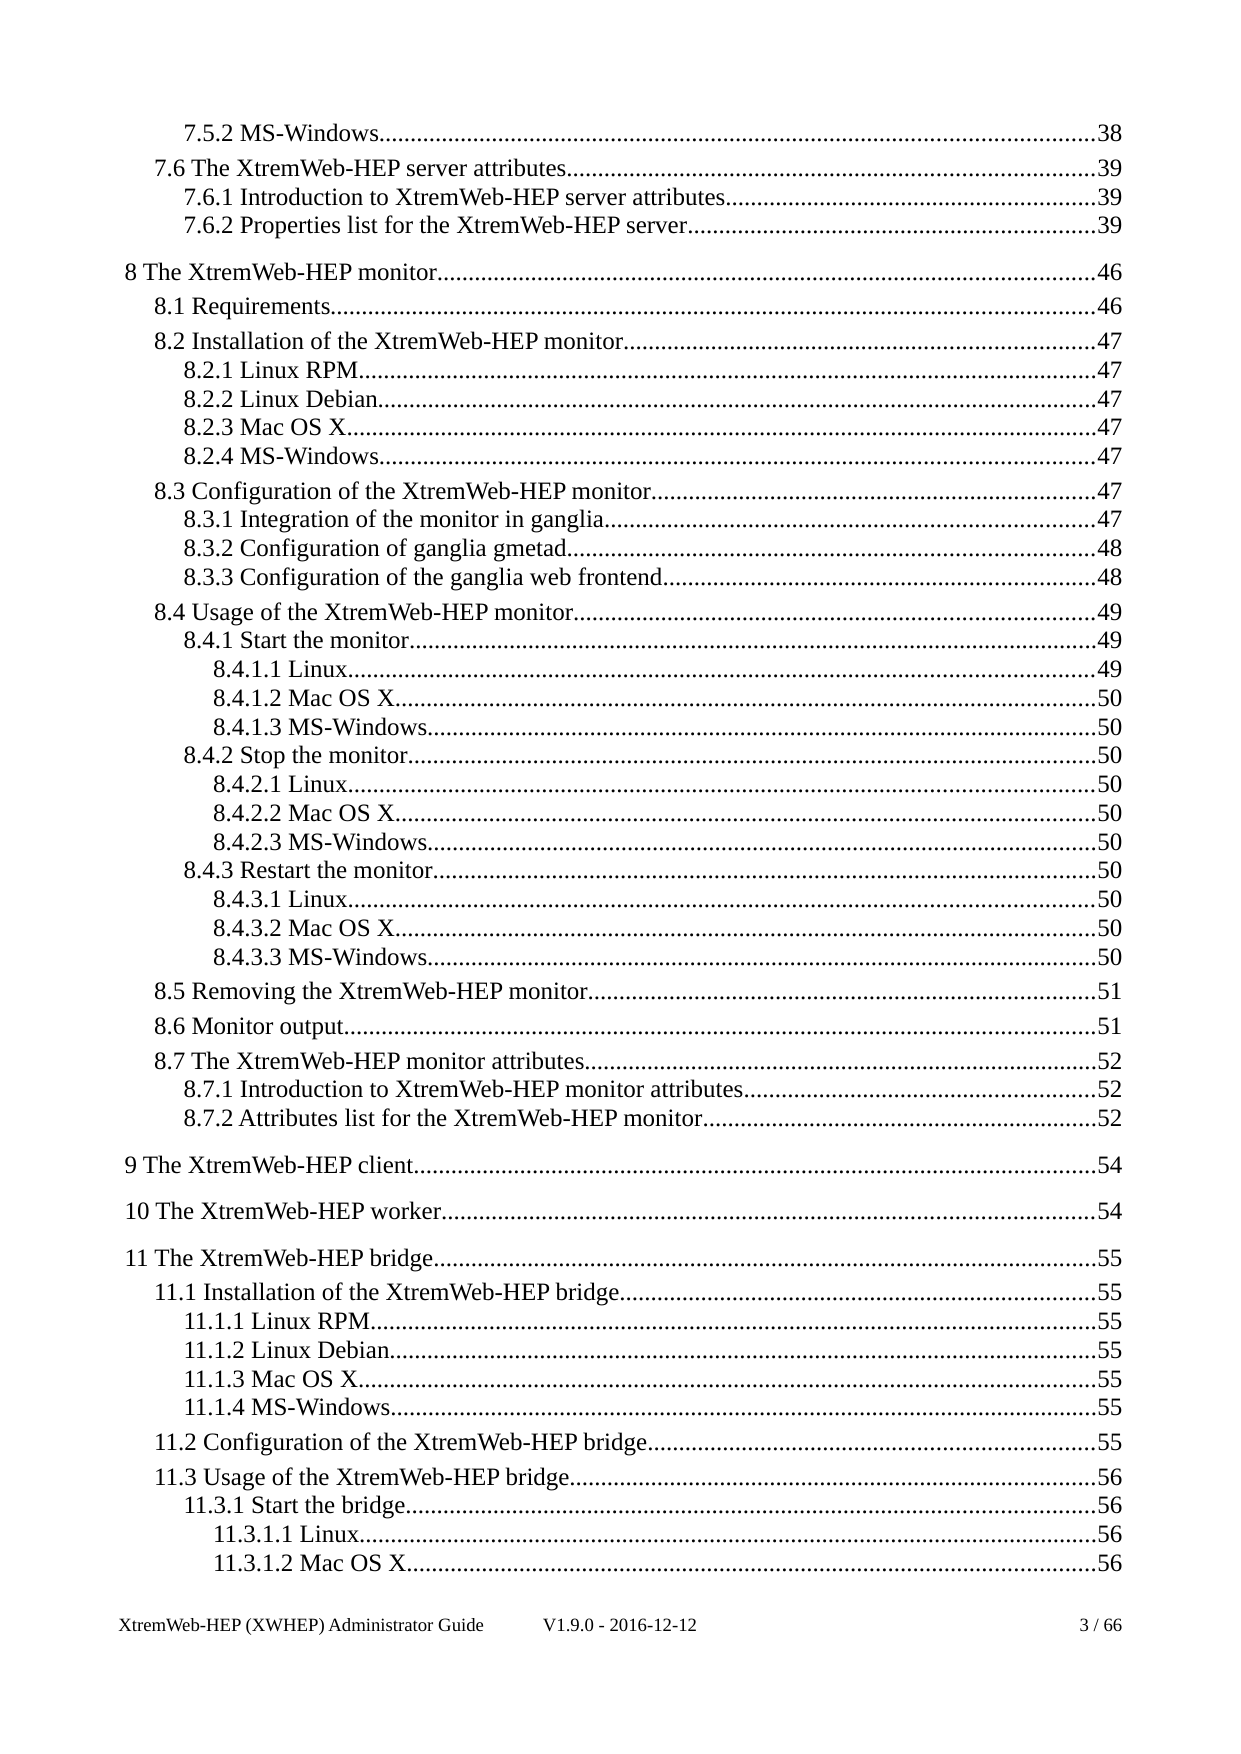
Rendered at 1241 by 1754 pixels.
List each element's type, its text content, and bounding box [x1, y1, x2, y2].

text 8.4.3.2 Mac OS X 50 [207, 913, 1122, 942]
text 8.2.2 Linux Debian 47 [177, 384, 1122, 412]
text 11 The XtremWeb-HEP bridge 55 [118, 1243, 1122, 1271]
text 11.3.1.1 Linux 56 [207, 1519, 1122, 1548]
text 11.1.2 Linux Debian 55 [177, 1335, 1122, 1364]
text 8.4.3.3 MS-Windows 50 [207, 942, 1122, 971]
text 8 The XtremWeb-HEP monitor 46 [118, 257, 1122, 286]
text 8.2.4 MS-Windows 47 [177, 441, 1122, 470]
text 11.3 Usage of the XtremWeb-HEP bridge 56 [148, 1462, 1122, 1491]
text 8.2.3 Mac OS X 47 [177, 412, 1122, 441]
text 8.3 Configuration of the XtremWeb-HEP monitor 47 [148, 476, 1122, 504]
text 8.4.1.2 Mac OS X 50 [207, 683, 1122, 712]
text 8.7.2 Attributes list for the XtremWeb-HEP monitor 52 [177, 1103, 1122, 1132]
text 8.4.2.2 Mac OS X 50 [207, 798, 1122, 827]
text 10 The XtremWeb-HEP worker 54 [118, 1196, 1122, 1225]
text 7.6.1 Introduction to XtremWeb-HEP server attributes 39 [177, 182, 1122, 210]
text 8.4.2 Stop the monitor 50 [177, 741, 1122, 769]
text 8.3.1 Integration of the monitor in ganglia 47 [177, 504, 1122, 533]
text 11.3.1 Start the bridge 56 [177, 1491, 1122, 1519]
text 8.4.1.1 Linux 49 [207, 654, 1122, 683]
text 7.5.2 MS-Windows 38 [177, 118, 1122, 147]
text 11.2 Configuration of the XtremWeb-HEP bridge 55 [148, 1427, 1122, 1456]
text 7.6 The XtremWeb-HEP server attributes 39 [148, 153, 1122, 182]
text 8.4.1 Start the monitor 49 [177, 626, 1122, 654]
text 8.4.1.3 MS-Windows 50 [207, 712, 1122, 741]
text 11.1.4 MS-Windows 55 [177, 1392, 1122, 1421]
text 9 The XtremWeb-HEP client 54 [118, 1150, 1122, 1178]
text 8.4.2.3 MS-Windows 50 [207, 827, 1122, 856]
text 8.3.3 Configuration of the ganglia web frontend 48 [177, 562, 1122, 591]
text 8.7 The XtremWeb-HEP monitor attributes 52 [148, 1046, 1122, 1074]
text 8.1 Requirements 46 [148, 291, 1122, 320]
text 8.4.3.1 Linux 50 [207, 884, 1122, 913]
text 11.1 Installation of the XtremWeb-HEP bridge 55 [148, 1277, 1122, 1306]
text 8.2.1 Linux RPM 47 [177, 355, 1122, 384]
text 8.7.1 Introduction to XtremWeb-HEP monitor attributes 52 [177, 1074, 1122, 1103]
text 8.2 Installation of the XtremWeb-HEP monitor 47 [148, 326, 1122, 355]
text 11.1.1 Linux RPM 55 [177, 1306, 1122, 1335]
text 11.3.1.2 Mac OS X 56 [207, 1548, 1122, 1577]
text 8.4.3 Restart the monitor 50 [177, 856, 1122, 884]
text 7.6.2 Properties list for the XtremWeb-HEP server 39 [177, 210, 1122, 239]
text 8.4.2.1 Linux 50 [207, 769, 1122, 798]
text 8.5 Removing the XtremWeb-HEP monitor 51 [148, 976, 1122, 1005]
text 8.6 Monitor output 51 [148, 1011, 1122, 1040]
text 11.1.3 Mac OS X 55 [177, 1364, 1122, 1392]
text 8.3.2 Configuration of ganglia gmetad 48 [177, 533, 1122, 562]
text 8.4 Usage of the XtremWeb-HEP monitor 49 [148, 597, 1122, 626]
